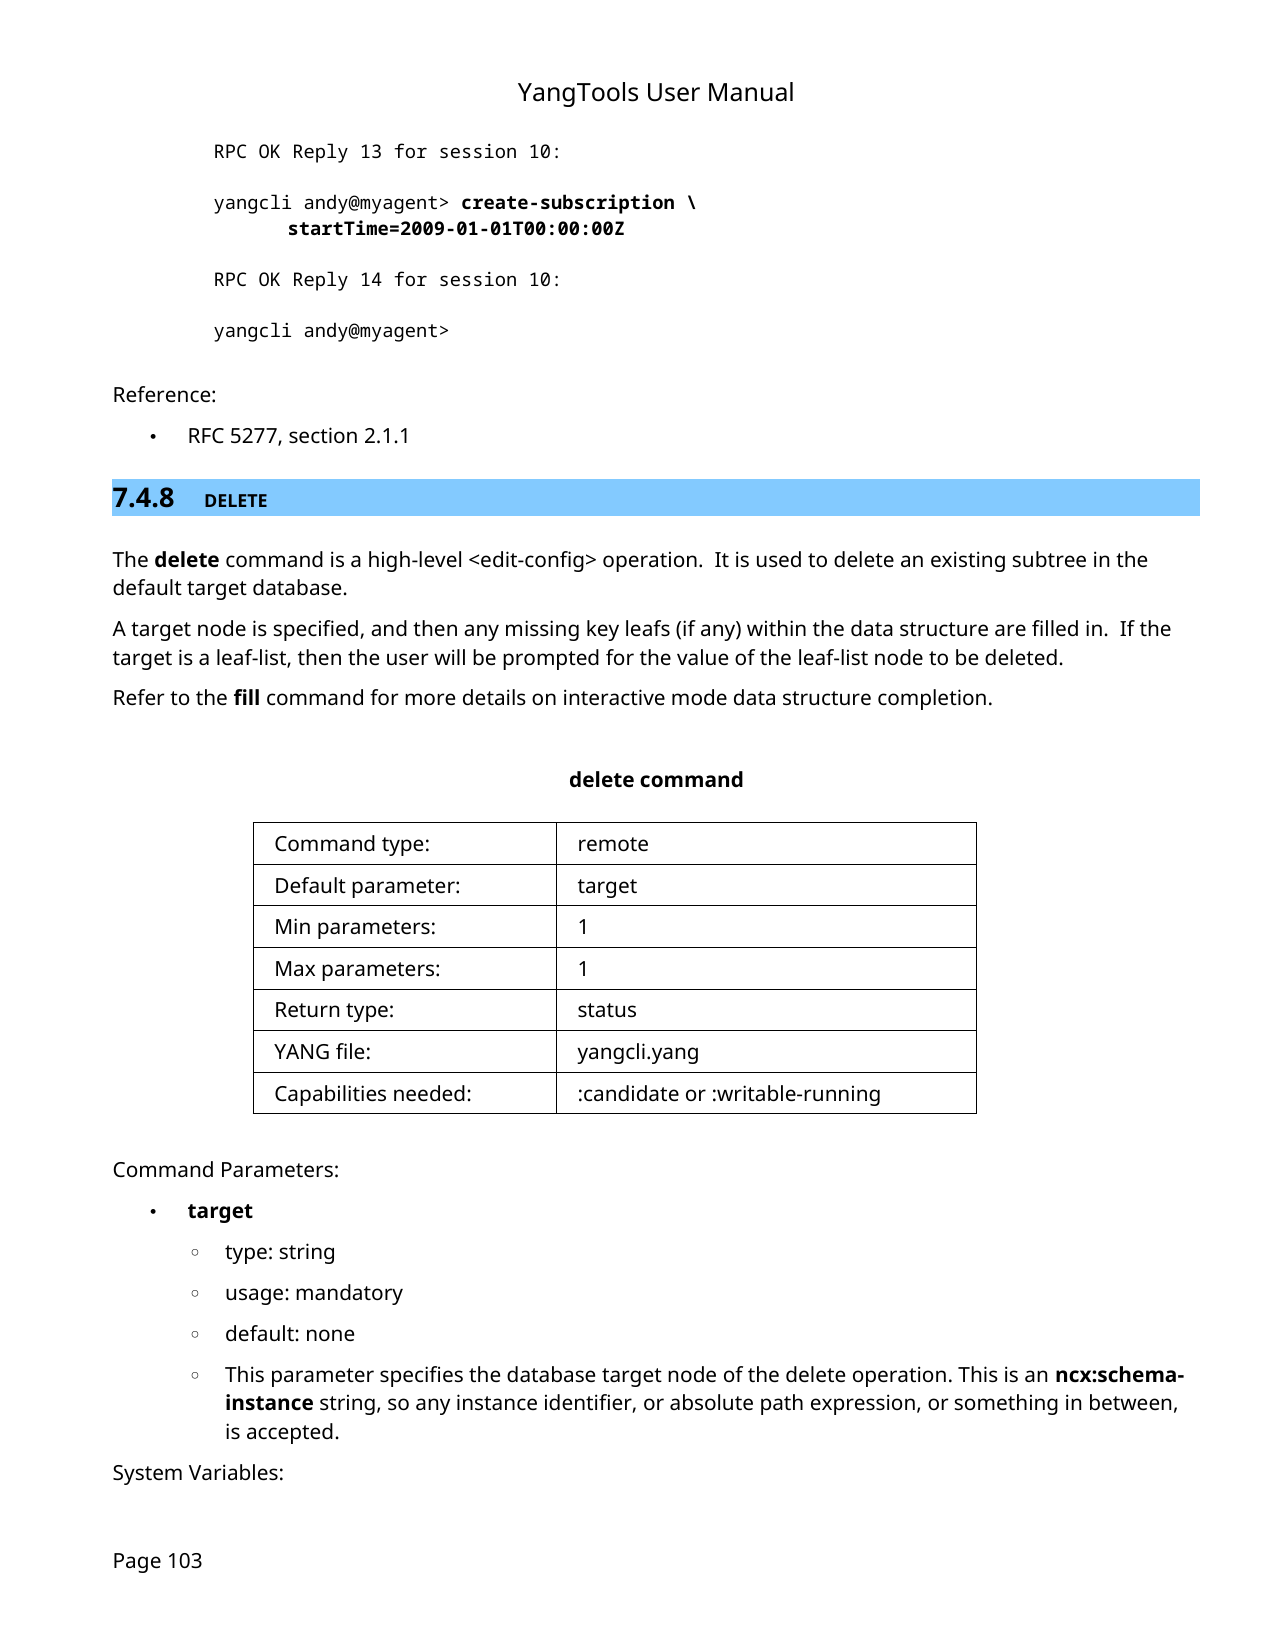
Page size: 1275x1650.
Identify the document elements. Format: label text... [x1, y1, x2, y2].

text Command Parameters: [112, 1155, 1200, 1184]
list This parameter specifies the database target node of the delete operation. This is an ncx:schema-instance string, so any instance identifier, or absolute path expression, or something in between, is accepted. [187, 1360, 1200, 1445]
table_header remote [557, 823, 976, 864]
text RPC OK Reply 13 for session 10: yangcli andy@myagent> create-subscription \ startTime=2009-01-01T00:00:00Z RPC OK Reply 14 for session 10: yangcli andy@myagent> [139, 138, 1200, 368]
table_cell Min parameters: [254, 906, 556, 947]
table_header Command type: [254, 823, 556, 864]
table_cell Capabilities needed: [254, 1073, 556, 1113]
subtitle delete command [127, 765, 1185, 794]
table_cell 1 [557, 906, 976, 947]
list default: none [187, 1319, 1200, 1347]
table_cell Default parameter: [254, 865, 556, 905]
table_cell :candidate or :writable-running [557, 1073, 976, 1113]
text A target node is specified, and then any missing key leafs (if any) within the data structure are filled in. If the target is a leaf-list, then the user will be prompted for the value of the leaf-list node to be deleted. [112, 614, 1200, 671]
table_cell YANG file: [254, 1031, 556, 1072]
list RFC 5277, section 2.1.1 [150, 421, 1200, 449]
text The delete command is a high-level <edit-config> operation. It is used to delete an existing subtree in the default target database. [112, 545, 1200, 602]
table_cell target [557, 865, 976, 905]
text System Variables: [112, 1458, 1200, 1486]
table_cell yangcli.yang [557, 1031, 976, 1072]
table_cell Max parameters: [254, 948, 556, 988]
list target [150, 1196, 1200, 1224]
text Reference: [112, 380, 1200, 409]
list usage: mandatory [187, 1278, 1200, 1306]
text Refer to the fill command for more details on interactive mode data structure completion. [112, 683, 1200, 712]
list type: string [187, 1237, 1200, 1266]
table_cell status [557, 990, 976, 1030]
subtitle delete [112, 479, 1200, 516]
table_cell 1 [557, 948, 976, 988]
table_cell Return type: [254, 990, 556, 1030]
